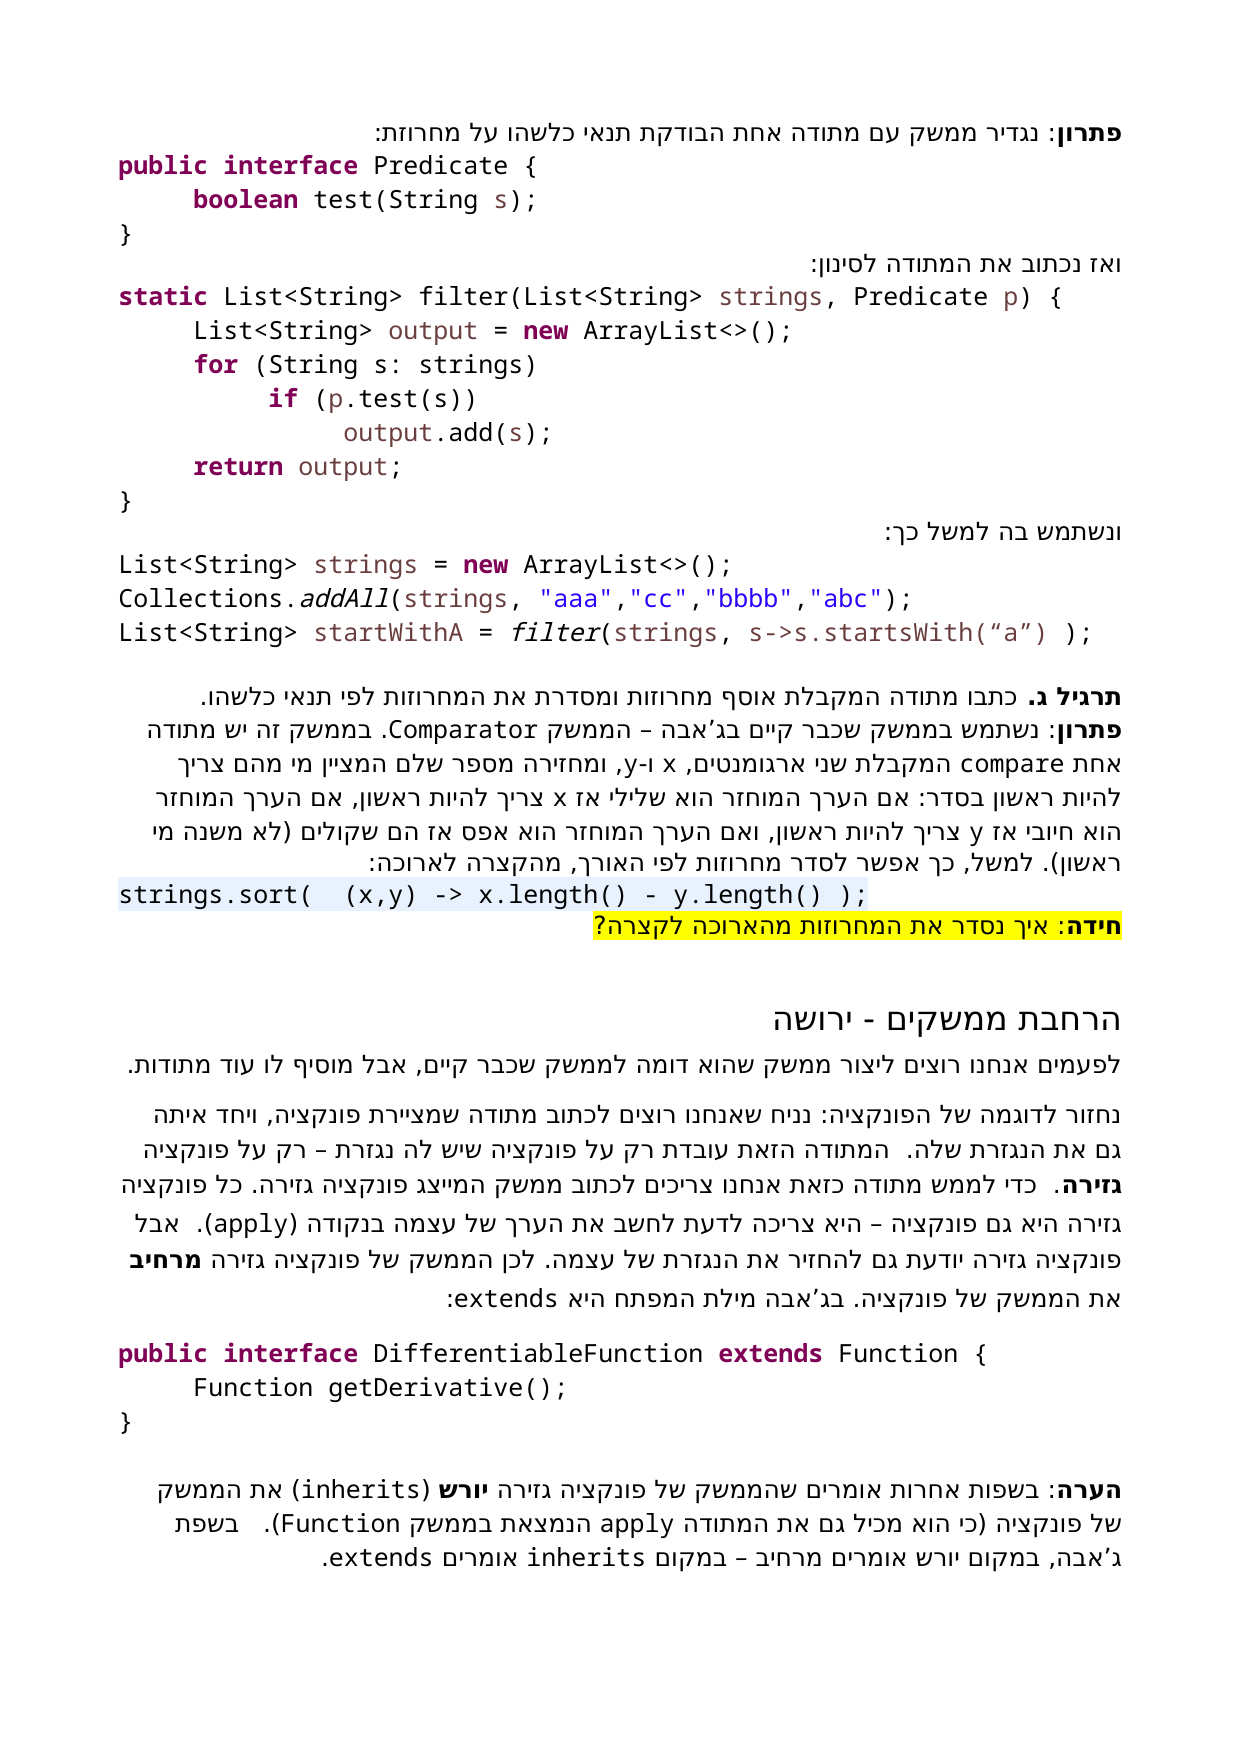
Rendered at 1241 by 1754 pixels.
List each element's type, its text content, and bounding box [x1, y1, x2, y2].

text ואז נכתוב את המתודה לסינון: [118, 249, 1122, 279]
text List<String> output = new ArrayList<>(); [118, 313, 1122, 347]
text List<String> strings = new ArrayList<>(); [118, 546, 1122, 580]
text לפעמים אנחנו רוצים ליצור ממשק שהוא דומה לממשק שכבר קיים, אבל מוסיף לו עוד מתודות. [118, 1051, 1122, 1080]
text public interface DifferentiableFunction extends Function { [118, 1336, 1122, 1370]
text } [118, 483, 1122, 517]
text public interface Predicate { [118, 147, 1122, 181]
text boolean test(String s); [118, 181, 1122, 215]
subtitle הרחבת ממשקים - ירושה [118, 999, 1122, 1038]
text פתרון: נגדיר ממשק עם מתודה אחת הבודקת תנאי כלשהו על מחרוזת: [118, 118, 1122, 147]
text } [118, 215, 1122, 249]
text static List<String> filter(List<String> strings, Predicate p) { [118, 279, 1122, 313]
text חידה: איך נסדר את המחרוזות מהארוכה לקצרה? [118, 911, 1122, 940]
text output.add(s); [118, 415, 1122, 449]
text Function getDerivative(); [118, 1370, 1122, 1404]
text return output; [118, 449, 1122, 483]
text הערה: בשפות אחרות אומרים שהממשק של פונקציה גזירה יורש (inherits) את הממשק של פונקציה (כי הוא מכיל גם את המתודה apply הנמצאת בממשק Function). בשפת ג’אבה, במקום יורש אומרים מרחיב – במקום inherits אומרים extends. [118, 1472, 1122, 1574]
text for (String s: strings) [118, 347, 1122, 381]
text ונשתמש בה למשל כך: [118, 517, 1122, 546]
text strings.sort( (x,y) -> x.length() - y.length() ); [118, 877, 1122, 911]
text תרגיל ג. כתבו מתודה המקבלת אוסף מחרוזות ומסדרת את המחרוזות לפי תנאי כלשהו. [118, 682, 1122, 712]
text if (p.test(s)) [118, 381, 1122, 415]
text Collections.addAll(strings, "aaa","cc","bbbb","abc"); [118, 580, 1122, 614]
text List<String> startWithA = filter(strings, s->s.startsWith(“a”) ); [118, 614, 1122, 648]
text פתרון: נשתמש בממשק שכבר קיים בג’אבה – הממשק Comparator. בממשק זה יש מתודה אחת compare המקבלת שני ארגומנטים, x ו-y, ומחזירה מספר שלם המציין מי מהם צריך להיות ראשון בסדר: אם הערך המוחזר הוא שלילי אז x צריך להיות ראשון, אם הערך המוחזר הוא חיובי אז y צריך להיות ראשון, ואם הערך המוחזר הוא אפס אז הם שקולים (לא משנה מי ראשון). למשל, כך אפשר לסדר מחרוזות לפי האורך, מהקצרה לארוכה: [118, 712, 1122, 877]
text נחזור לדוגמה של הפונקציה: נניח שאנחנו רוצים לכתוב מתודה שמציירת פונקציה, ויחד איתה גם את הנגזרת שלה. המתודה הזאת עובדת רק על פונקציה שיש לה נגזרת – רק על פונקציה גזירה. כדי לממש מתודה כזאת אנחנו צריכים לכתוב ממשק המייצג פונקציה גזירה. כל פונקציה גזירה היא גם פונקציה – היא צריכה לדעת לחשב את הערך של עצמה בנקודה (apply). אבל פונקציה גזירה יודעת גם להחזיר את הנגזרת של עצמה. לכן הממשק של פונקציה גזירה מרחיב את הממשק של פונקציה. בג’אבה מילת המפתח היא extends: [118, 1100, 1122, 1314]
text } [118, 1404, 1122, 1438]
